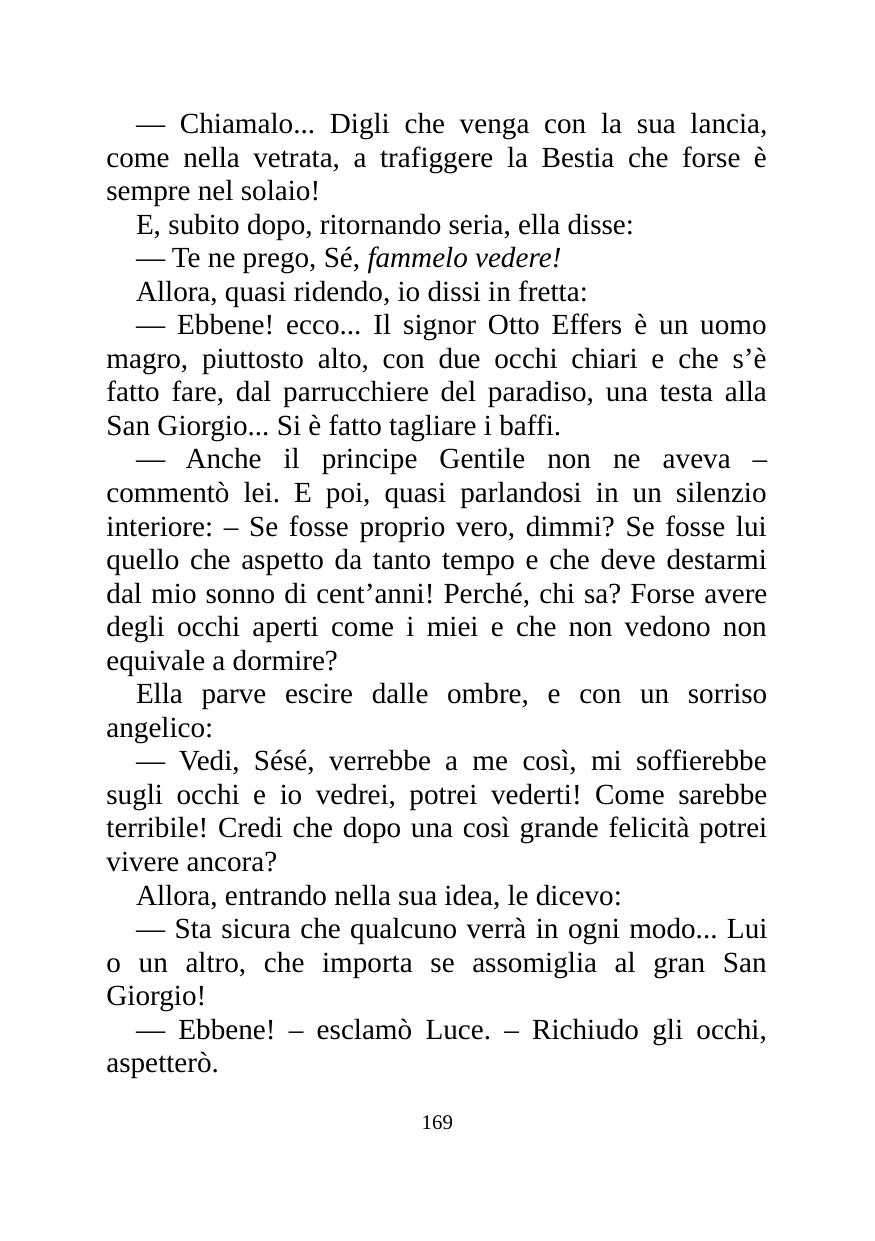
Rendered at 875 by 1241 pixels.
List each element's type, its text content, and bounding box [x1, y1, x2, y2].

text — Sta sicura che qualcuno verrà in ogni modo... Lui o un altro, che importa se assomiglia al gran San Giorgio! [106, 911, 768, 1012]
text — Ebbene! – esclamò Luce. – Richiudo gli occhi, aspetterò. [106, 1012, 768, 1079]
text — Te ne prego, Sé, fammelo vedere! [106, 240, 768, 274]
text — Chiamalo... Digli che venga con la sua lancia, come nella vetrata, a trafiggere la Bestia che forse è sempre nel solaio! [106, 106, 768, 207]
text — Vedi, Sésé, verrebbe a me così, mi soffierebbe sugli occhi e io vedrei, potrei vederti! Come sarebbe terribile! Credi che dopo una così grande felicità potrei vivere ancora? [106, 743, 768, 878]
text E, subito dopo, ritornando seria, ella disse: [106, 207, 768, 240]
text — Ebbene! ecco... Il signor Otto Effers è un uomo magro, piuttosto alto, con due occhi chiari e che s’è fatto fare, dal parrucchiere del paradiso, una testa alla San Giorgio... Si è fatto tagliare i baffi. [106, 307, 768, 442]
text Ella parve escire dalle ombre, e con un sorriso angelico: [106, 676, 768, 743]
text — Anche il principe Gentile non ne aveva – commentò lei. E poi, quasi parlandosi in un silenzio interiore: – Se fosse proprio vero, dimmi? Se fosse lui quello che aspetto da tanto tempo e che deve destarmi dal mio sonno di cent’anni! Perché, chi sa? Forse avere degli occhi aperti come i miei e che non vedono non equivale a dormire? [106, 442, 768, 676]
text Allora, entrando nella sua idea, le dicevo: [106, 878, 768, 911]
text Allora, quasi ridendo, io dissi in fretta: [106, 274, 768, 307]
